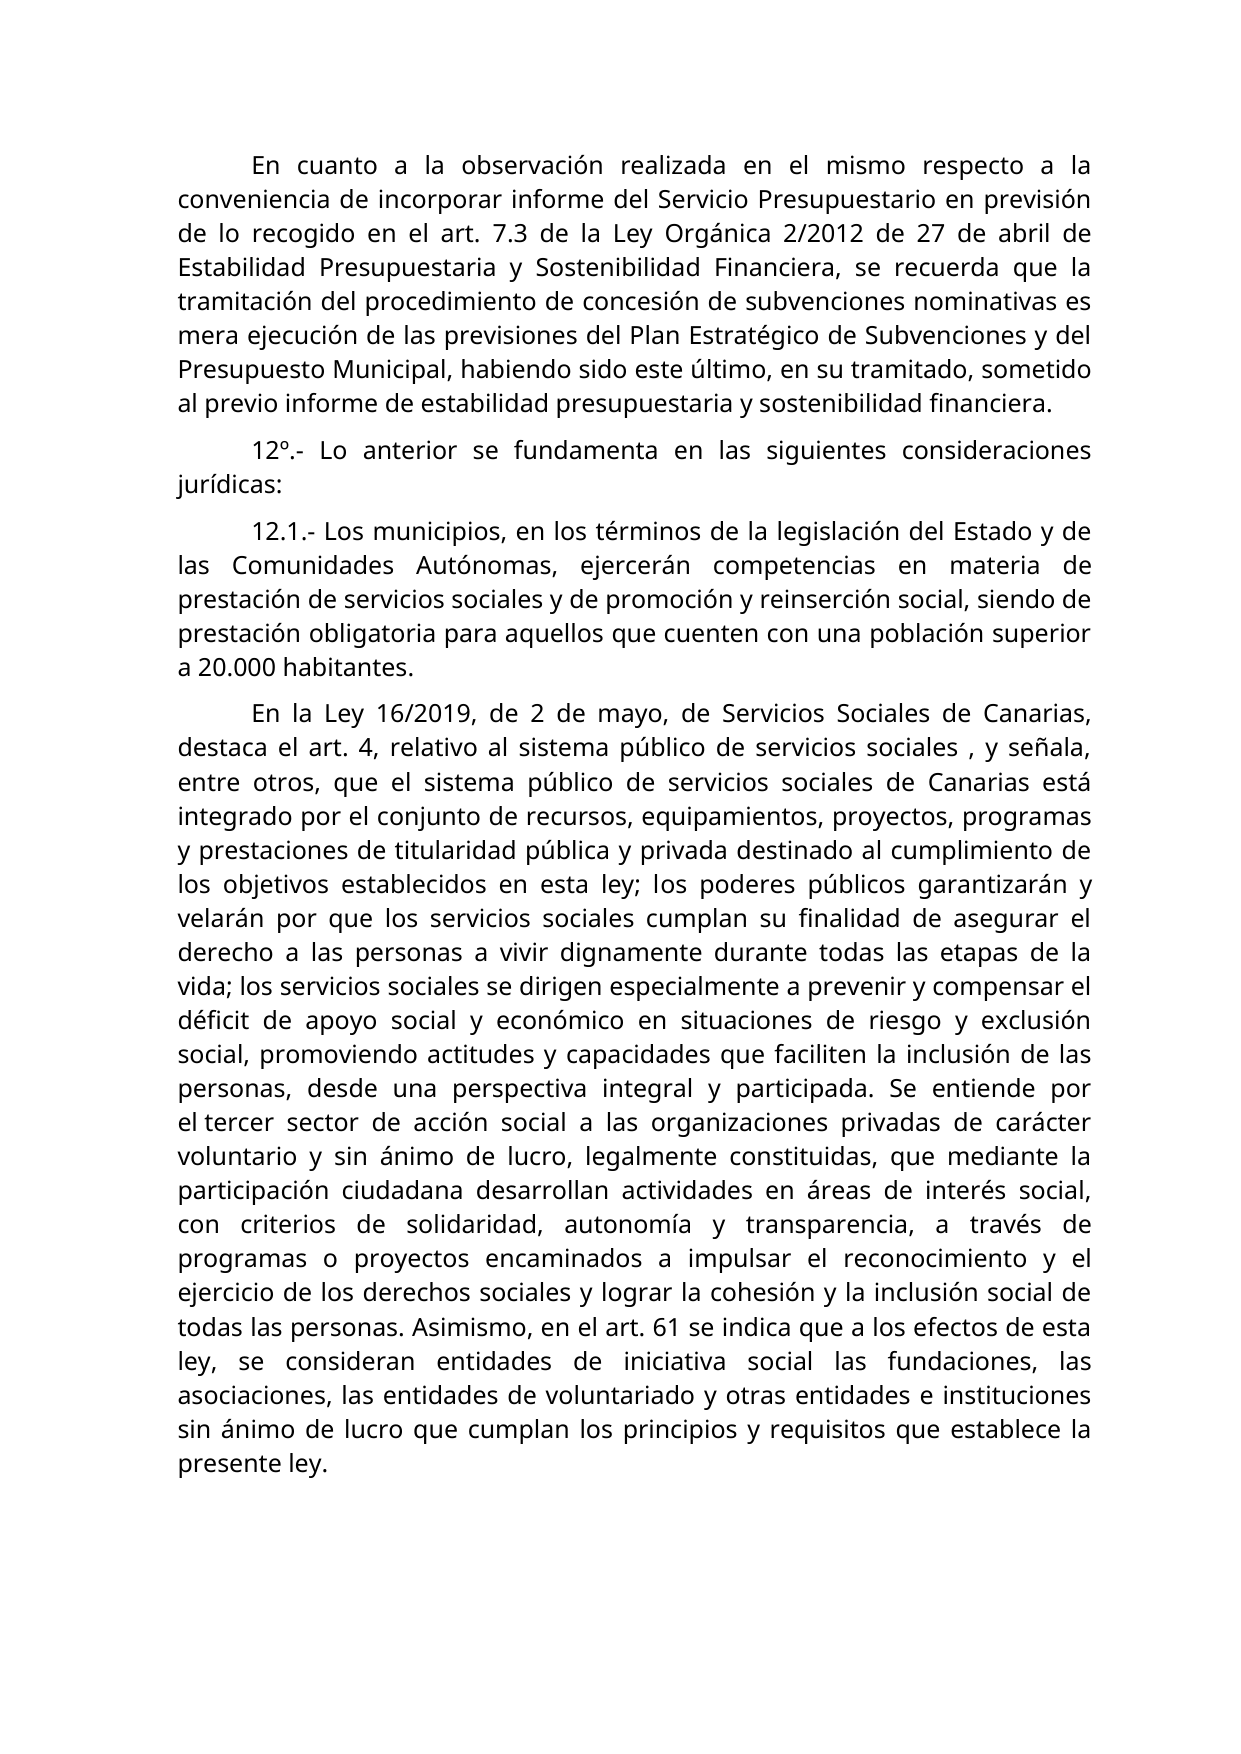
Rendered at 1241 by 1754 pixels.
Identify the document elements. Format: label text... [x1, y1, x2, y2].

text 12.1.- Los municipios, en los términos de la legislación del Estado y de las Comunidades Autónomas, ejercerán competencias en materia de prestación de servicios sociales y de promoción y reinserción social, siendo de prestación obligatoria para aquellos que cuenten con una población superior a 20.000 habitantes. [177, 513, 1093, 683]
text 12º.- Lo anterior se fundamenta en las siguientes consideraciones jurídicas: [177, 433, 1093, 501]
text En cuanto a la observación realizada en el mismo respecto a la conveniencia de incorporar informe del Servicio Presupuestario en previsión de lo recogido en el art. 7.3 de la Ley Orgánica 2/2012 de 27 de abril de Estabilidad Presupuestaria y Sostenibilidad Financiera, se recuerda que la tramitación del procedimiento de concesión de subvenciones nominativas es mera ejecución de las previsiones del Plan Estratégico de Subvenciones y del Presupuesto Municipal, habiendo sido este último, en su tramitado, sometido al previo informe de estabilidad presupuestaria y sostenibilidad financiera. [177, 148, 1093, 420]
text En la Ley 16/2019, de 2 de mayo, de Servicios Sociales de Canarias, destaca el art. 4, relativo al sistema público de servicios sociales , y señala, entre otros, que el sistema público de servicios sociales de Canarias está integrado por el conjunto de recursos, equipamientos, proyectos, programas y prestaciones de titularidad pública y privada destinado al cumplimiento de los objetivos establecidos en esta ley; los poderes públicos garantizarán y velarán por que los servicios sociales cumplan su finalidad de asegurar el derecho a las personas a vivir dignamente durante todas las etapas de la vida; los servicios sociales se dirigen especialmente a prevenir y compensar el déficit de apoyo social y económico en situaciones de riesgo y exclusión social, promoviendo actitudes y capacidades que faciliten la inclusión de las personas, desde una perspectiva integral y participada. Se entiende por el tercer sector de acción social a las organizaciones privadas de carácter voluntario y sin ánimo de lucro, legalmente constituidas, que mediante la participación ciudadana desarrollan actividades en áreas de interés social, con criterios de solidaridad, autonomía y transparencia, a través de programas o proyectos encaminados a impulsar el reconocimiento y el ejercicio de los derechos sociales y lograr la cohesión y la inclusión social de todas las personas. Asimismo, en el art. 61 se indica que a los efectos de esta ley, se consideran entidades de iniciativa social las fundaciones, las asociaciones, las entidades de voluntariado y otras entidades e instituciones sin ánimo de lucro que cumplan los principios y requisitos que establece la presente ley. [177, 696, 1093, 1479]
